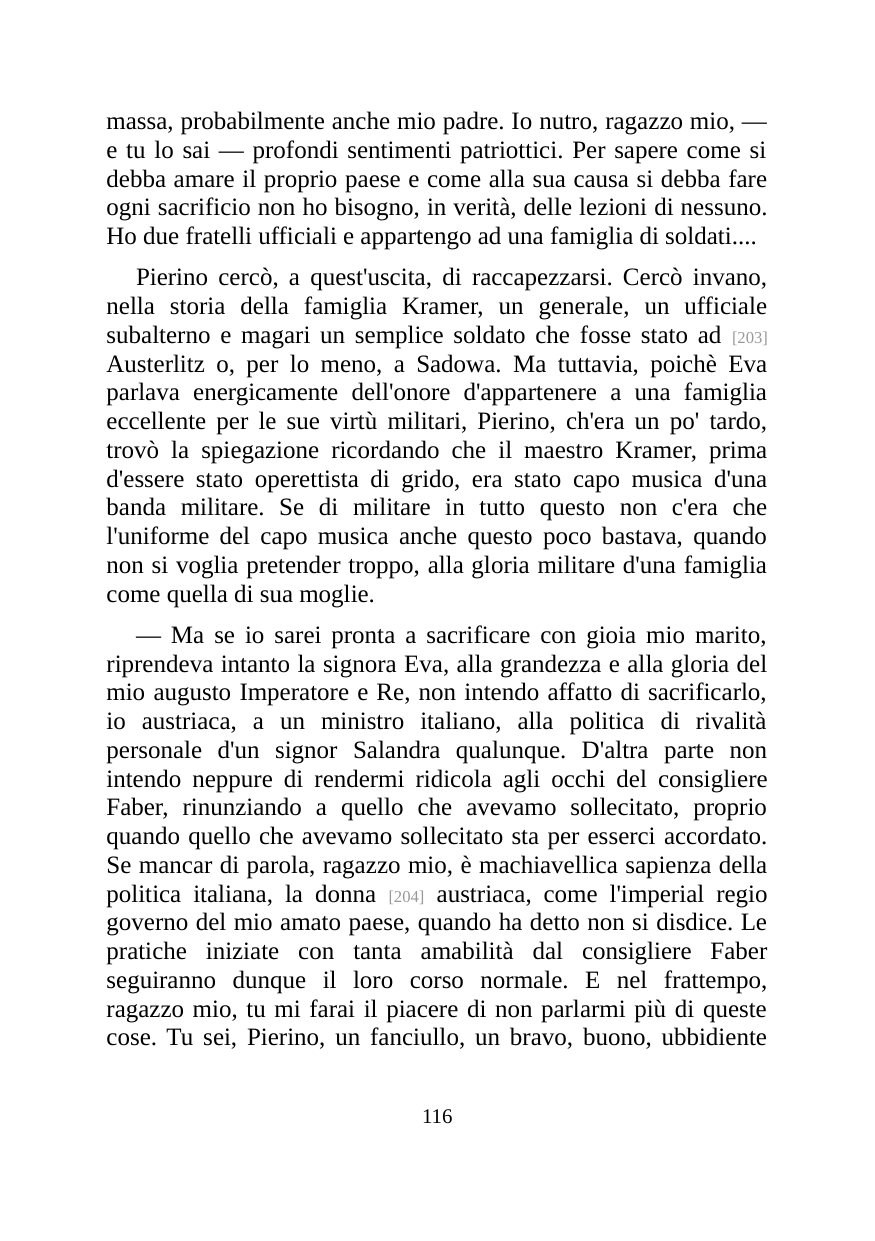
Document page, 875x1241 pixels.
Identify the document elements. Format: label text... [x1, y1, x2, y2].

text Pierino cercò, a quest'uscita, di raccapezzarsi. Cercò invano, nella storia della famiglia Kramer, un generale, un ufficiale subalterno e magari un semplice soldato che fosse stato ad [203] Austerlitz o, per lo meno, a Sadowa. Ma tuttavia, poichè Eva parlava energicamente dell'onore d'appartenere a una famiglia eccellente per le sue virtù militari, Pierino, ch'era un po' tardo, trovò la spiegazione ricordando che il maestro Kramer, prima d'essere stato operettista di grido, era stato capo musica d'una banda militare. Se di militare in tutto questo non c'era che l'uniforme del capo musica anche questo poco bastava, quando non si voglia pretender troppo, alla gloria militare d'una famiglia come quella di sua moglie. [106, 262, 768, 607]
text — Ma se io sarei pronta a sacrificare con gioia mio marito, riprendeva intanto la signora Eva, alla grandezza e alla gloria del mio augusto Imperatore e Re, non intendo affatto di sacrificarlo, io austriaca, a un ministro italiano, alla politica di rivalità personale d'un signor Salandra qualunque. D'altra parte non intendo neppure di rendermi ridicola agli occhi del consigliere Faber, rinunziando a quello che avevamo sollecitato, proprio quando quello che avevamo sollecitato sta per esserci accordato. Se mancar di parola, ragazzo mio, è machiavellica sapienza della politica italiana, la donna [204] austriaca, come l'imperial regio governo del mio amato paese, quando ha detto non si disdice. Le pratiche iniziate con tanta amabilità dal consigliere Faber seguiranno dunque il loro corso normale. E nel frattempo, ragazzo mio, tu mi farai il piacere di non parlarmi più di queste cose. Tu sei, Pierino, un fanciullo, un bravo, buono, ubbidiente [106, 620, 768, 1051]
text massa, probabilmente anche mio padre. Io nutro, ragazzo mio, — e tu lo sai — profondi sentimenti patriottici. Per sapere come si debba amare il proprio paese e come alla sua causa si debba fare ogni sacrificio non ho bisogno, in verità, delle lezioni di nessuno. Ho due fratelli ufficiali e appartengo ad una famiglia di soldati.... [106, 106, 768, 250]
